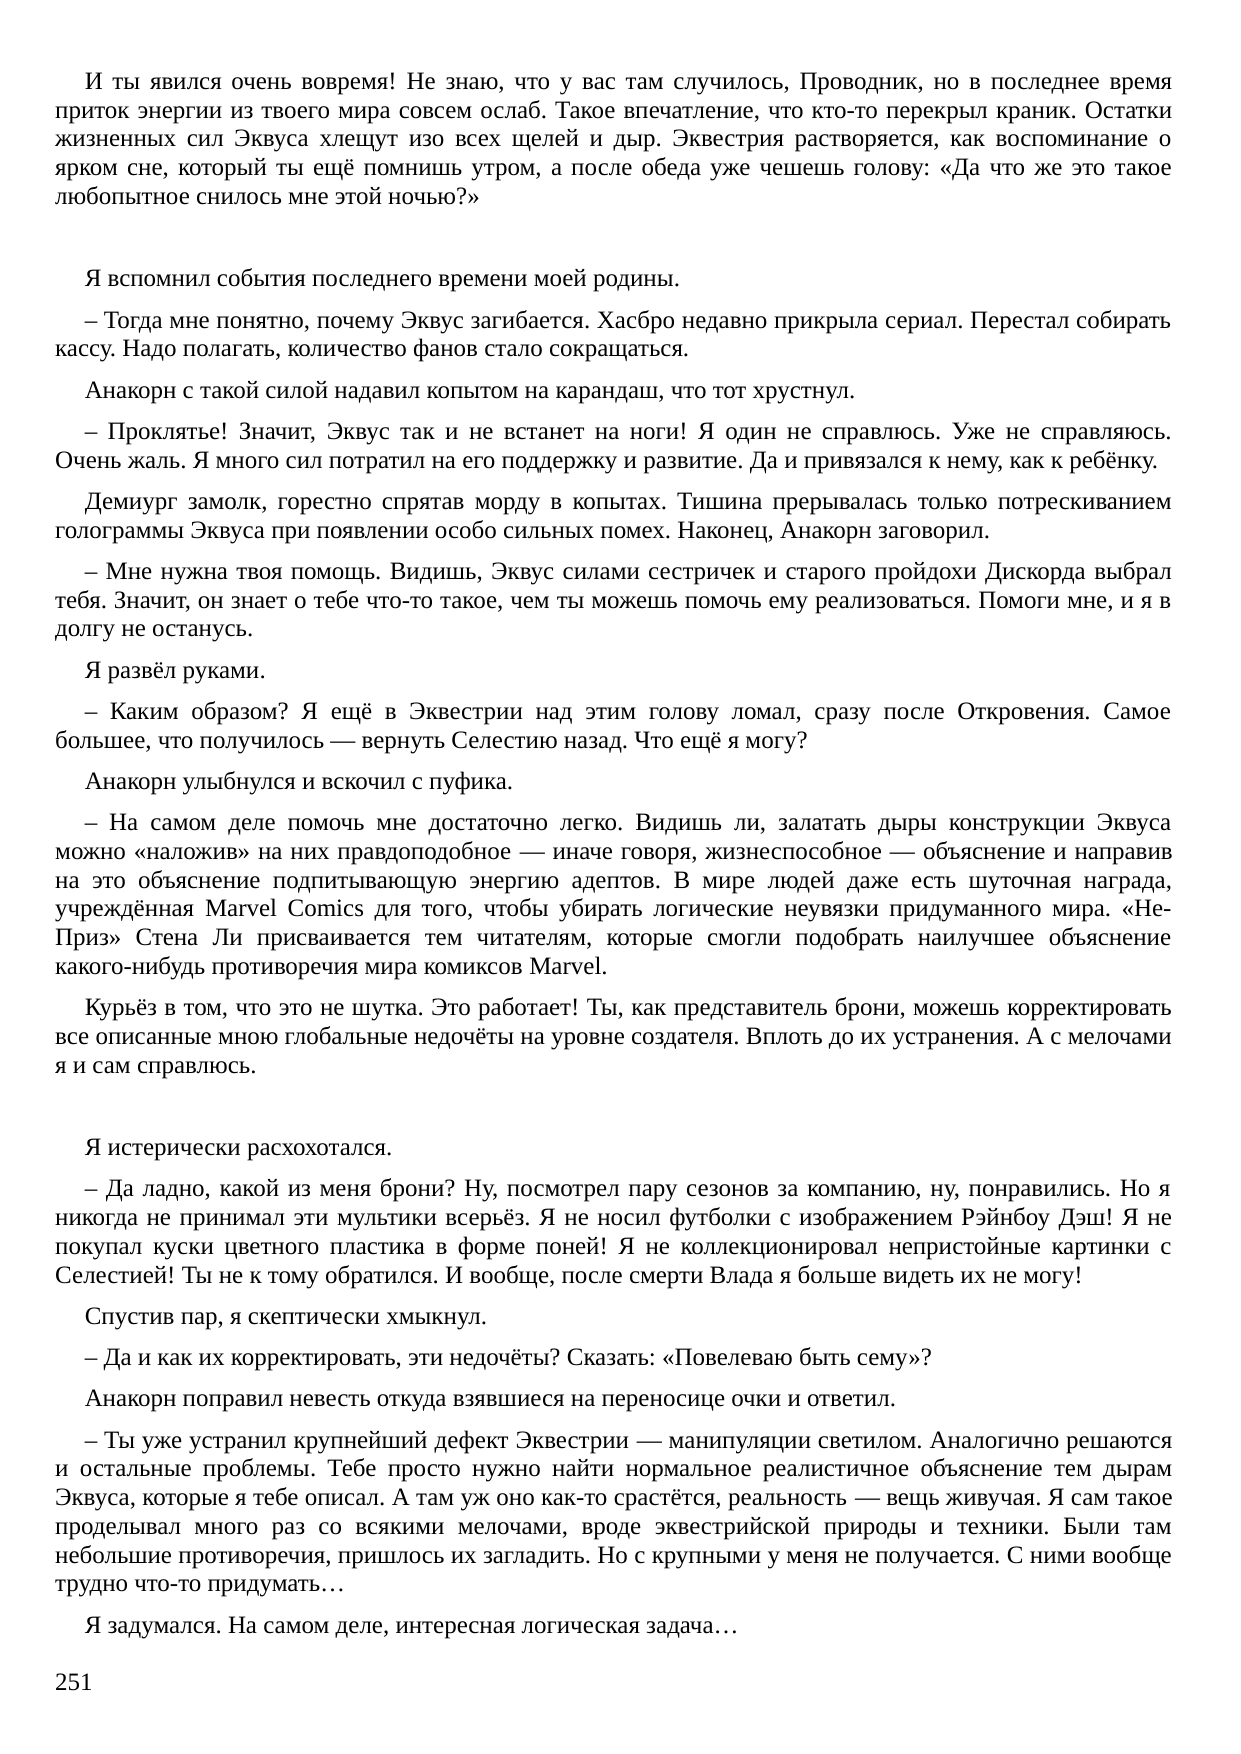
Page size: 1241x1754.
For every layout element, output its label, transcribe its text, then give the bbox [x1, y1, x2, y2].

text Я задумался. На самом деле, интересная логическая задача… [55, 1610, 1173, 1638]
text Анакорн поправил невесть откуда взявшиеся на переносице очки и ответил. [55, 1383, 1173, 1412]
text – Проклятье! Значит, Эквус так и не встанет на ноги! Я один не справлюсь. Уже не справляюсь. Очень жаль. Я много сил потратил на его поддержку и развитие. Да и привязался к нему, как к ребёнку. [55, 416, 1173, 473]
text – Каким образом? Я ещё в Эквестрии над этим голову ломал, сразу после Откровения. Самое большее, что получилось — вернуть Селестию назад. Что ещё я могу? [55, 696, 1173, 753]
text – Да и как их корректировать, эти недочёты? Сказать: «Повелеваю быть сему»? [55, 1342, 1173, 1371]
text Анакорн с такой силой надавил копытом на карандаш, что тот хрустнул. [55, 375, 1173, 403]
text Спустив пар, я скептически хмыкнул. [55, 1301, 1173, 1330]
text Я развёл руками. [55, 655, 1173, 683]
text И ты явился очень вовремя! Не знаю, что у вас там случилось, Проводник, но в последнее время приток энергии из твоего мира совсем ослаб. Такое впечатление, что кто-то перекрыл краник. Остатки жизненных сил Эквуса хлещут изо всех щелей и дыр. Эквестрия растворяется, как воспоминание о ярком сне, который ты ещё помнишь утром, а после обеда уже чешешь голову: «Да что же это такое любопытное снилось мне этой ночью?» [55, 66, 1173, 210]
text – Ты уже устранил крупнейший дефект Эквестрии — манипуляции светилом. Аналогично решаются и остальные проблемы. Тебе просто нужно найти нормальное реалистичное объяснение тем дырам Эквуса, которые я тебе описал. А там уж оно как-то срастётся, реальность — вещь живучая. Я сам такое проделывал много раз со всякими мелочами, вроде эквестрийской природы и техники. Были там небольшие противоречия, пришлось их загладить. Но с крупными у меня не получается. С ними вообще трудно что-то придумать… [55, 1425, 1173, 1597]
text Я истерически расхохотался. [55, 1132, 1173, 1161]
text Демиург замолк, горестно спрятав морду в копытах. Тишина прерывалась только потрескиванием голограммы Эквуса при появлении особо сильных помех. Наконец, Анакорн заговорил. [55, 486, 1173, 543]
text Я вспомнил события последнего времени моей родины. [55, 263, 1173, 292]
text – На самом деле помочь мне достаточно легко. Видишь ли, залатать дыры конструкции Эквуса можно «наложив» на них правдоподобное — иначе говоря, жизнеспособное — объяснение и направив на это объяснение подпитывающую энергию адептов. В мире людей даже есть шуточная награда, учреждённая Marvel Comics для того, чтобы убирать логические неувязки придуманного мира. «Не-Приз» Стена Ли присваивается тем читателям, которые смогли подобрать наилучшее объяснение какого-нибудь противоречия мира комиксов Marvel. [55, 807, 1173, 980]
text – Да ладно, какой из меня брони? Ну, посмотрел пару сезонов за компанию, ну, понравились. Но я никогда не принимал эти мультики всерьёз. Я не носил футболки с изображением Рэйнбоу Дэш! Я не покупал куски цветного пластика в форме поней! Я не коллекционировал непристойные картинки с Селестией! Ты не к тому обратился. И вообще, после смерти Влада я больше видеть их не могу! [55, 1173, 1173, 1288]
text – Тогда мне понятно, почему Эквус загибается. Хасбро недавно прикрыла сериал. Перестал собирать кассу. Надо полагать, количество фанов стало сокращаться. [55, 305, 1173, 362]
text Анакорн улыбнулся и вскочил с пуфика. [55, 766, 1173, 795]
text Курьёз в том, что это не шутка. Это работает! Ты, как представитель брони, можешь корректировать все описанные мною глобальные недочёты на уровне создателя. Вплоть до их устранения. А с мелочами я и сам справлюсь. [55, 992, 1173, 1078]
text – Мне нужна твоя помощь. Видишь, Эквус силами сестричек и старого пройдохи Дискорда выбрал тебя. Значит, он знает о тебе что-то такое, чем ты можешь помочь ему реализоваться. Помоги мне, и я в долгу не останусь. [55, 556, 1173, 642]
